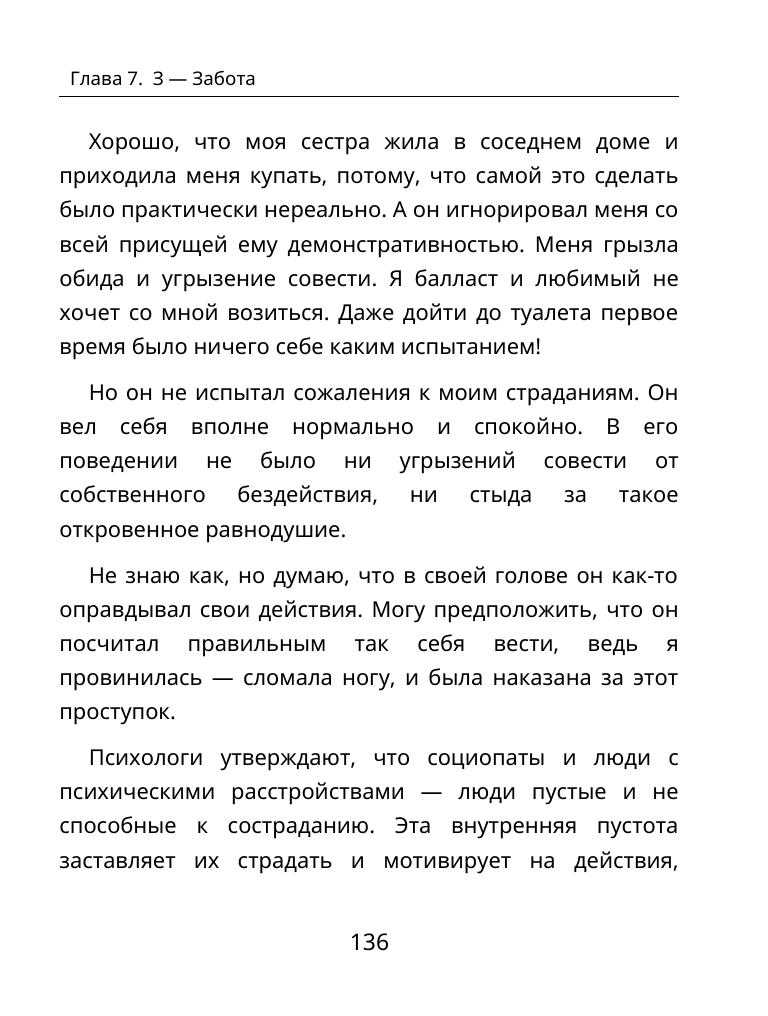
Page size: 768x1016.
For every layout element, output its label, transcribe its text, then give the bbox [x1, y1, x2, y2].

text Хорошо, что моя сестра жила в соседнем доме и приходила меня купать, потому, что самой это сделать было практически нереально. А он игнорировал меня со всей присущей ему демонстративностью. Меня грызла обида и угрызение совести. Я балласт и любимый не хочет со мной возиться. Даже дойти до туалета первое время было ничего себе каким испытанием! [59, 126, 679, 361]
text Психологи утверждают, что социопаты и люди с психическими расстройствами — люди пустые и не способные к состраданию. Эта внутренняя пустота заставляет их страдать и мотивирует на действия, [59, 742, 679, 874]
text Не знаю как, но думаю, что в своей голове он как-то оправдывал свои действия. Могу предположить, что он посчитал правильным так себя вести, ведь я провинилась — сломала ногу, и была наказана за этот проступок. [59, 559, 679, 726]
text Но он не испытал сожаления к моим страданиям. Он вел себя вполне нормально и спокойно. В его поведении не было ни угрызений совести от собственного бездействия, ни стыда за такое откровенное равнодушие. [59, 377, 679, 543]
